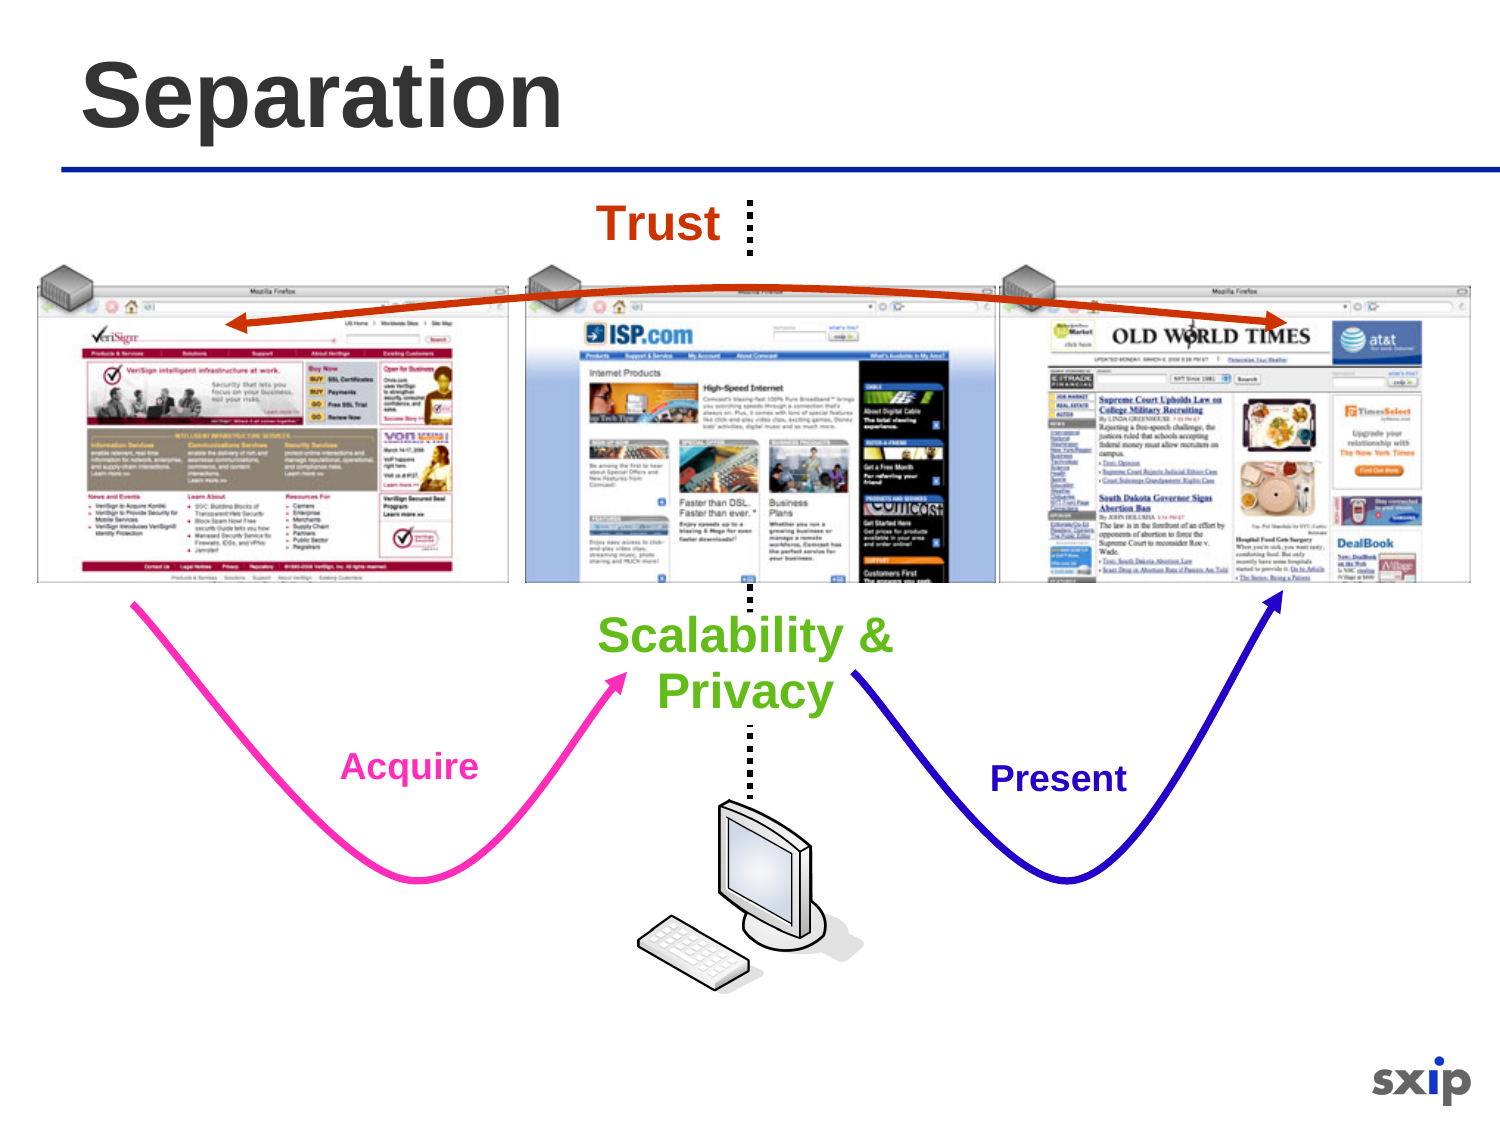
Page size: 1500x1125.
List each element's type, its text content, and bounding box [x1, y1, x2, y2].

picture [1372, 1056, 1471, 1106]
text_box Acquire [324, 737, 503, 795]
picture [999, 262, 1471, 584]
text_box Scalability & Privacy [574, 599, 917, 727]
title Separation [61, 21, 1495, 169]
picture [637, 799, 864, 994]
picture [37, 262, 509, 584]
text_box Trust [487, 187, 830, 259]
text_box Present [974, 750, 1153, 808]
picture [525, 262, 996, 294]
picture [525, 292, 996, 584]
